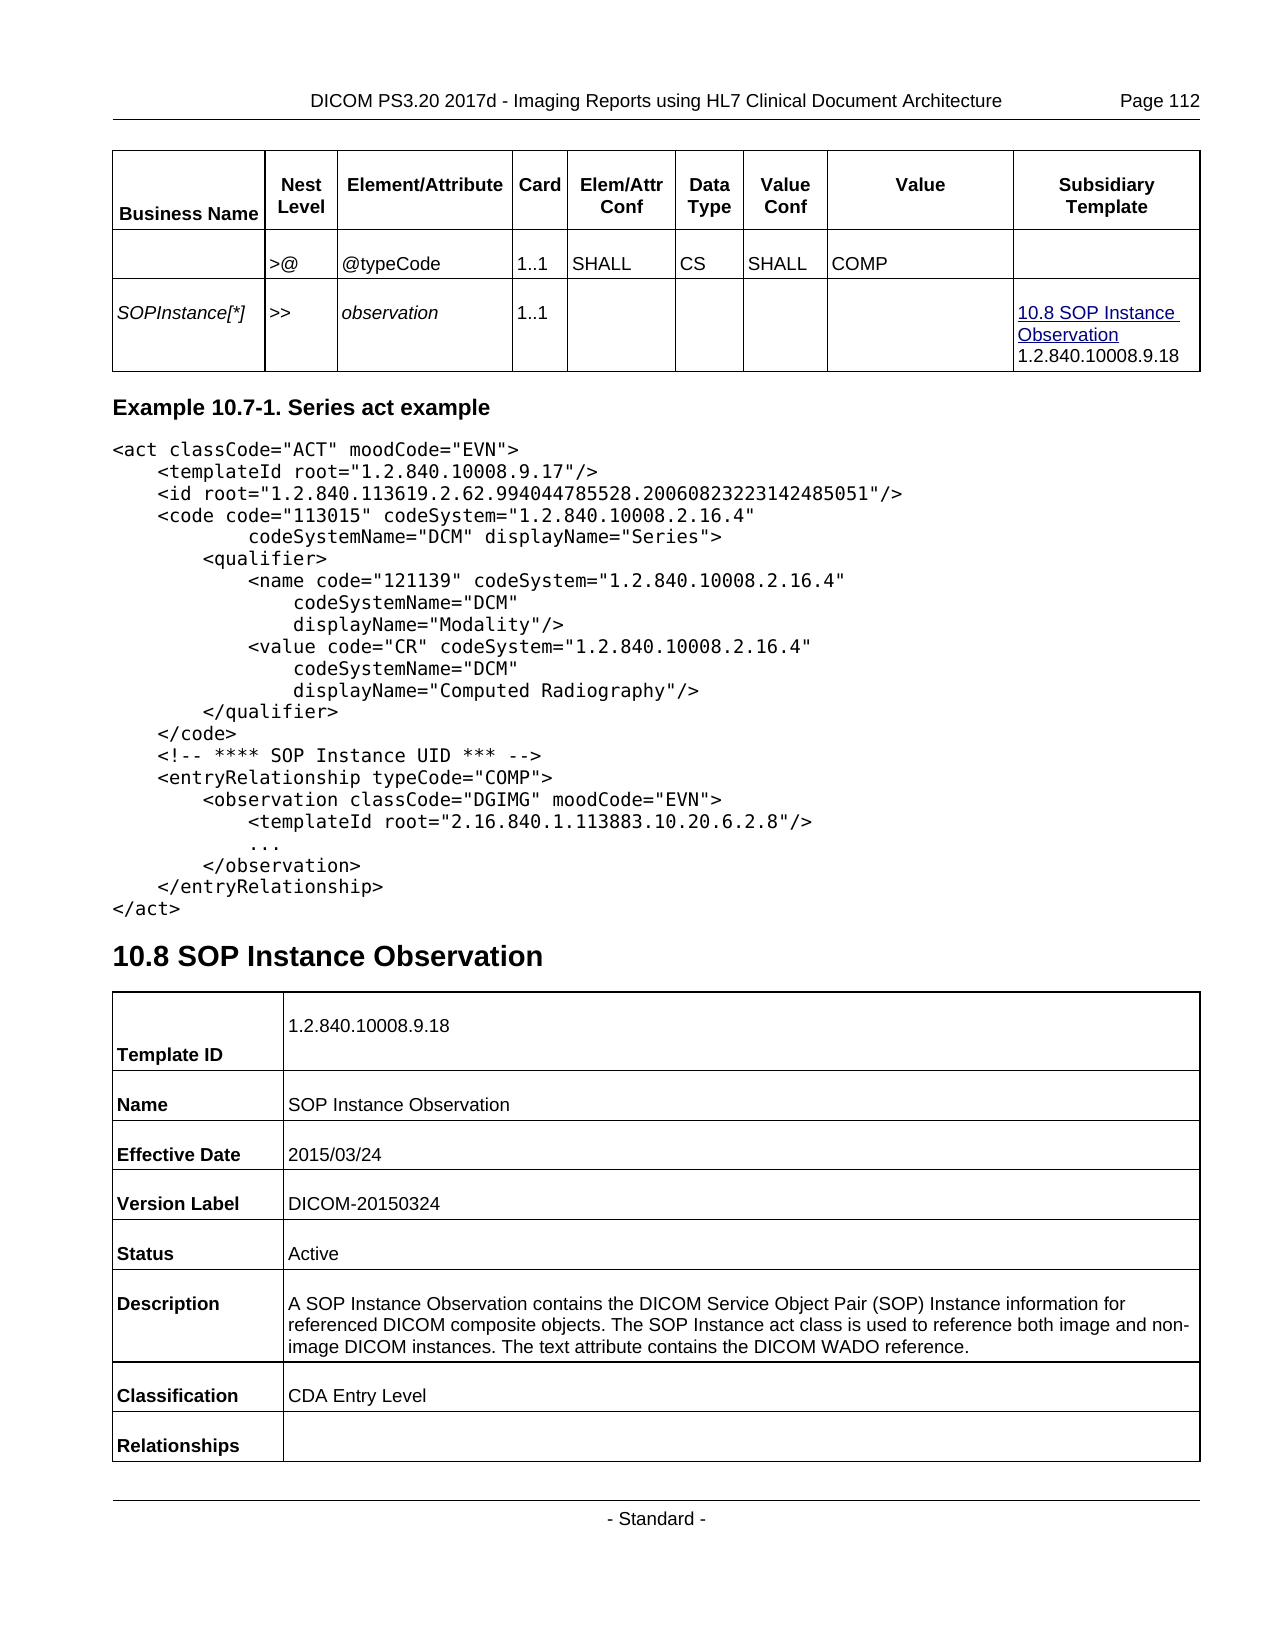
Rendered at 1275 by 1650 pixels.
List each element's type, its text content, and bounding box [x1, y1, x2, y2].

table_header Value Conf [744, 151, 827, 228]
table_cell Active [284, 1220, 1199, 1268]
table_cell 10.8 SOP Instance Observation 1.2.840.10008.9.18 [1014, 279, 1199, 371]
table_cell Description [113, 1270, 283, 1361]
table_cell A SOP Instance Observation contains the DICOM Service Object Pair (SOP) Instance information for referenced DICOM composite objects. The SOP Instance act class is used to reference both image and non-image DICOM instances. The text attribute contains the DICOM WADO reference. [284, 1270, 1199, 1361]
table_cell [676, 279, 743, 371]
table_cell SOP Instance Observation [284, 1071, 1199, 1119]
table_header Nest Level [266, 151, 337, 228]
text <act classCode="ACT" moodCode="EVN"> <templateId root="1.2.840.10008.9.17"/> <id root="1.2.840.113619.2.62.994044785528.20060823223142485051"/> <code code="113015" codeSystem="1.2.840.10008.2.16.4" codeSystemName="DCM" displayName="Series"> <qualifier> <name code="121139" codeSystem="1.2.840.10008.2.16.4" codeSystemName="DCM" displayName="Modality"/> <value code="CR" codeSystem="1.2.840.10008.2.16.4" codeSystemName="DCM" displayName="Computed Radiography"/> </qualifier> </code> <!-- **** SOP Instance UID *** --> <entryRelationship typeCode="COMP"> <observation classCode="DGIMG" moodCode="EVN"> <templateId root="2.16.840.1.113883.10.20.6.2.8"/> ... </observation> </entryRelationship> </act> [112, 439, 1200, 920]
table_cell Status [113, 1220, 283, 1268]
table_header Data Type [676, 151, 743, 228]
table_cell [284, 1412, 1199, 1461]
table_cell SOPInstance[*] [113, 279, 264, 371]
table_cell DICOM-20150324 [284, 1170, 1199, 1219]
table_cell [113, 230, 264, 278]
table_cell 1..1 [513, 279, 567, 371]
table_header Subsidiary Template [1014, 151, 1199, 228]
table_header Value [828, 151, 1013, 228]
table_cell >> [266, 279, 337, 371]
table_cell Relationships [113, 1412, 283, 1461]
table_header Business Name [113, 151, 264, 228]
table_cell COMP [828, 230, 1013, 278]
text Example 10.7-1. Series act example [112, 394, 1200, 420]
table_header Element/​Attribute [338, 151, 512, 228]
table_header Elem/Attr Conf [568, 151, 675, 228]
table_cell Name [113, 1071, 283, 1119]
table_cell observation [338, 279, 512, 371]
table_cell Effective Date [113, 1121, 283, 1169]
table_cell CDA Entry Level [284, 1363, 1199, 1411]
table_cell @typeCode [338, 230, 512, 278]
table_cell [1014, 230, 1199, 278]
table_cell [568, 279, 675, 371]
table_header Card [513, 151, 567, 228]
table_cell [828, 279, 1013, 371]
table_header Template ID [113, 993, 283, 1070]
table_cell SHALL [744, 230, 827, 278]
table_cell Version Label [113, 1170, 283, 1219]
table_cell CS [676, 230, 743, 278]
table_cell SHALL [568, 230, 675, 278]
text 10.8 SOP Instance Observation [112, 939, 1200, 973]
table_cell [744, 279, 827, 371]
table_cell Classification [113, 1363, 283, 1411]
table_header 1.2.840.10008.9.18 [284, 993, 1199, 1070]
table_cell >@ [266, 230, 337, 278]
table_cell 2015/03/24 [284, 1121, 1199, 1169]
table_cell 1..1 [513, 230, 567, 278]
